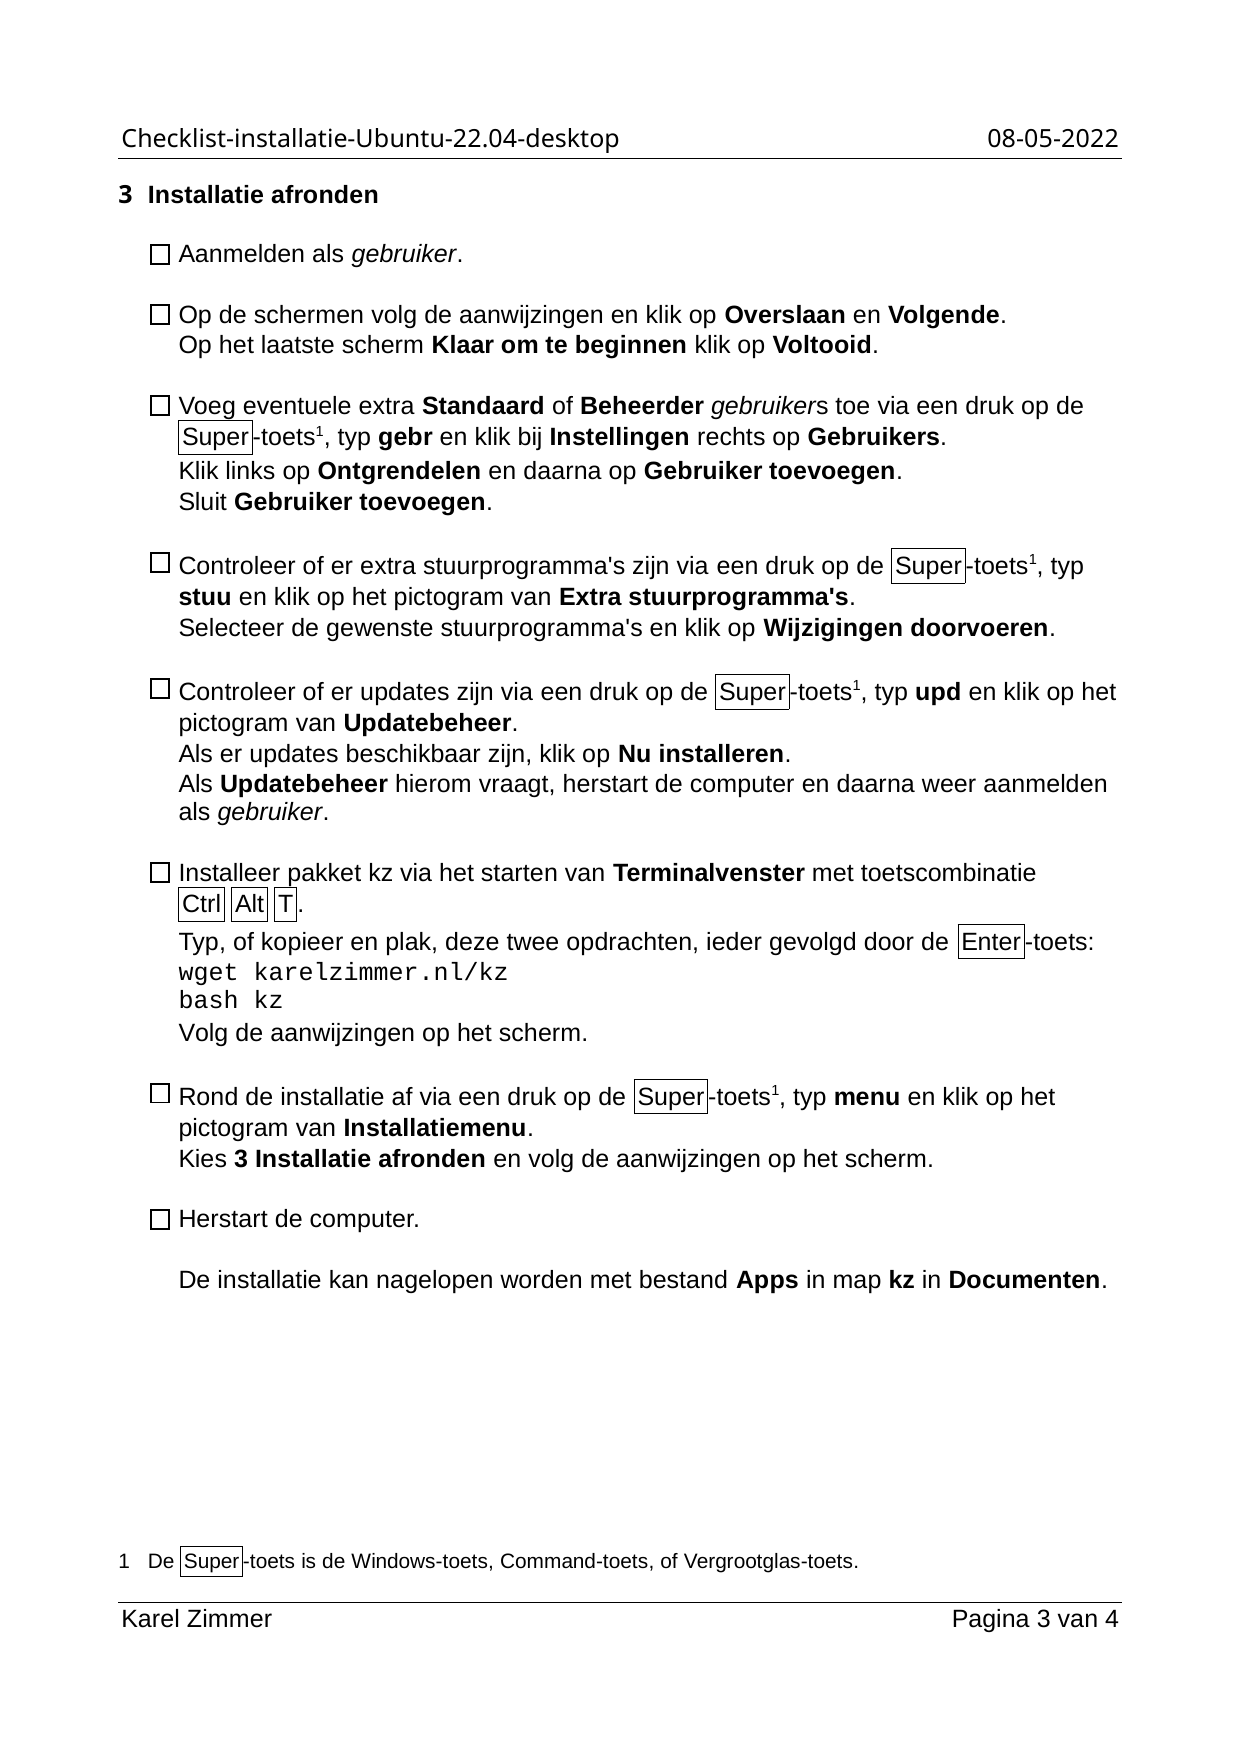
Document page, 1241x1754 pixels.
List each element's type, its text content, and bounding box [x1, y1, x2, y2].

table_cell [177, 1234, 1121, 1264]
table_cell Volg de aanwijzingen op het scherm. [177, 1017, 1121, 1048]
table_cell [177, 643, 1121, 673]
list Installatie afronden [118, 177, 1122, 211]
table_header Aanmelden als gebruiker. [177, 239, 1121, 269]
table_cell Controleer of er extra stuurprogramma's zijn via een druk op de Super-toets1, typ stuu en klik op het pictogram van Extra stuurprogramma's. [177, 547, 1121, 612]
table_cell Installeer pakket kz via het starten van Terminalvenster met toetscombinatie Ctrl Alt T. [177, 858, 1121, 923]
table_cell [141, 547, 177, 612]
table_cell [177, 1174, 1121, 1204]
table_header [141, 239, 177, 269]
table_cell [141, 769, 177, 827]
table_cell [141, 300, 177, 330]
table_cell Rond de installatie af via een druk op de Super-toets1, typ menu en klik op het pictogram van Installatiemenu. [177, 1078, 1121, 1143]
table_cell Op de schermen volg de aanwijzingen en klik op Overslaan en Volgende. [177, 300, 1121, 330]
table_cell Als er updates beschikbaar zijn, klik op Nu installeren. [177, 739, 1121, 769]
table_cell [141, 391, 177, 456]
table_cell [141, 1204, 177, 1234]
table_cell Kies 3 Installatie afronden en volg de aanwijzingen op het scherm. [177, 1143, 1121, 1174]
table_cell [141, 739, 177, 769]
table_cell [177, 827, 1121, 857]
table_cell [141, 1265, 177, 1295]
table_cell Klik links op Ontgrendelen en daarna op Gebruiker toevoegen. [177, 456, 1121, 486]
table_cell [141, 858, 177, 923]
table_cell [141, 1174, 177, 1204]
table_cell [141, 486, 177, 517]
table_cell [177, 517, 1121, 547]
table_cell [141, 1078, 177, 1143]
table_cell [141, 360, 177, 391]
table_cell [141, 923, 177, 1017]
table_cell [141, 517, 177, 547]
table_cell [177, 269, 1121, 300]
table_cell [141, 1234, 177, 1264]
table_cell [141, 1048, 177, 1078]
table_cell Selecteer de gewenste stuurprogramma's en klik op Wijzigingen doorvoeren. [177, 613, 1121, 643]
table_cell [141, 1143, 177, 1174]
table_cell Typ, of kopieer en plak, deze twee opdrachten, ieder gevolgd door de Enter-toets: wget karelzimmer.nl/kz bash kz [177, 923, 1121, 1017]
table_cell [141, 456, 177, 486]
table_cell Sluit Gebruiker toevoegen. [177, 486, 1121, 517]
table_cell [141, 1017, 177, 1048]
table_cell [177, 1048, 1121, 1078]
table_cell Op het laatste scherm Klaar om te beginnen klik op Voltooid. [177, 330, 1121, 360]
table_cell De installatie kan nagelopen worden met bestand Apps in map kz in Documenten. [177, 1265, 1121, 1295]
table_cell [141, 643, 177, 673]
table_cell Als Updatebeheer hierom vraagt, herstart de computer en daarna weer aanmelden als gebruiker. [177, 769, 1121, 827]
table_cell Voeg eventuele extra Standaard of Beheerder gebruikers toe via een druk op de Super-toets, typ gebr en klik bij Instellingen rechts op Gebruikers. [177, 391, 1121, 456]
table_cell Herstart de computer. [177, 1204, 1121, 1234]
table_cell [141, 330, 177, 360]
table_cell [177, 360, 1121, 391]
table_cell [141, 827, 177, 857]
table_cell [141, 673, 177, 738]
table_cell [141, 613, 177, 643]
table_cell Controleer of er updates zijn via een druk op de Super-toets1, typ upd en klik op het pictogram van Updatebeheer. [177, 673, 1121, 738]
table_cell [141, 269, 177, 300]
